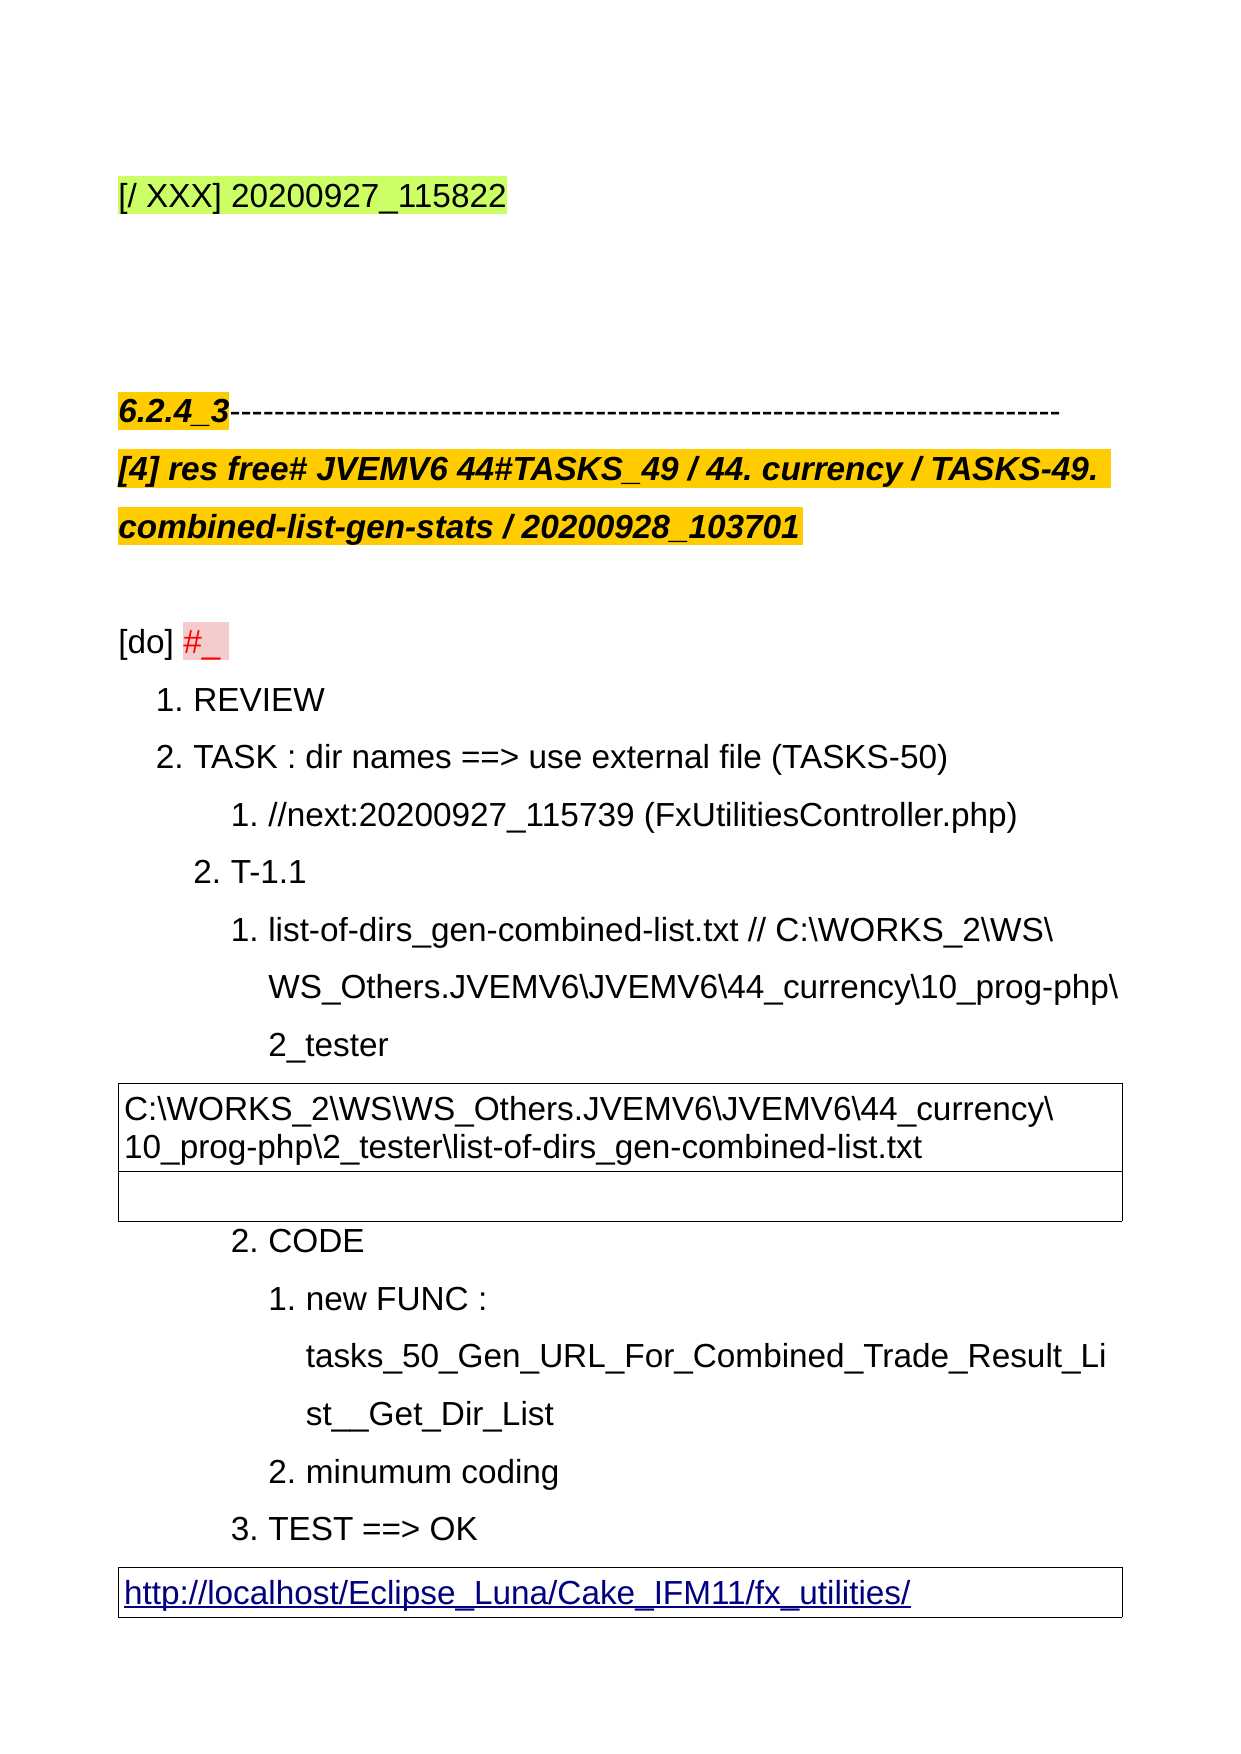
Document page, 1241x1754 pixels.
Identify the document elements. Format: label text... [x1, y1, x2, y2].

table_header http://localhost/Eclipse_Luna/Cake_IFM11/fx_utilities/ [119, 1568, 1122, 1617]
text [/ XXX] 20200927_115822 [118, 118, 1122, 214]
table_header C:\WORKS_2\WS\WS_Others.JVEMV6\JVEMV6\44_currency\10_prog-php\2_tester\list-of-dirs_gen-combined-list.txt [119, 1084, 1122, 1171]
table_cell [119, 1172, 1122, 1221]
list new FUNC : tasks_50_Gen_URL_For_Combined_Trade_Result_List__Get_Dir_List [268, 1279, 1122, 1433]
text [do] #_ [118, 622, 1122, 660]
list //next:20200927_115739 (FxUtilitiesController.php) [231, 795, 1122, 833]
list CODE [231, 1222, 1122, 1260]
list list-of-dirs_gen-combined-list.txt // C:\WORKS_2\WS\WS_Others.JVEMV6\JVEMV6\44_currency\10_prog-php\2_tester [231, 910, 1122, 1064]
list REVIEW [156, 679, 1122, 718]
list minumum coding [268, 1452, 1122, 1490]
list T-1.1 [193, 852, 1122, 891]
text [4] res free# JVEMV6 44#TASKS_49 / 44. currency / TASKS-49. combined-list-gen-stats / 20200928_103701 [118, 449, 1122, 545]
text 6.2.4_3--------------------------------------------------------------------------- [118, 392, 1122, 430]
list TEST ==> OK [231, 1509, 1122, 1548]
list TASK : dir names ==> use external file (TASKS-50) [156, 737, 1122, 776]
